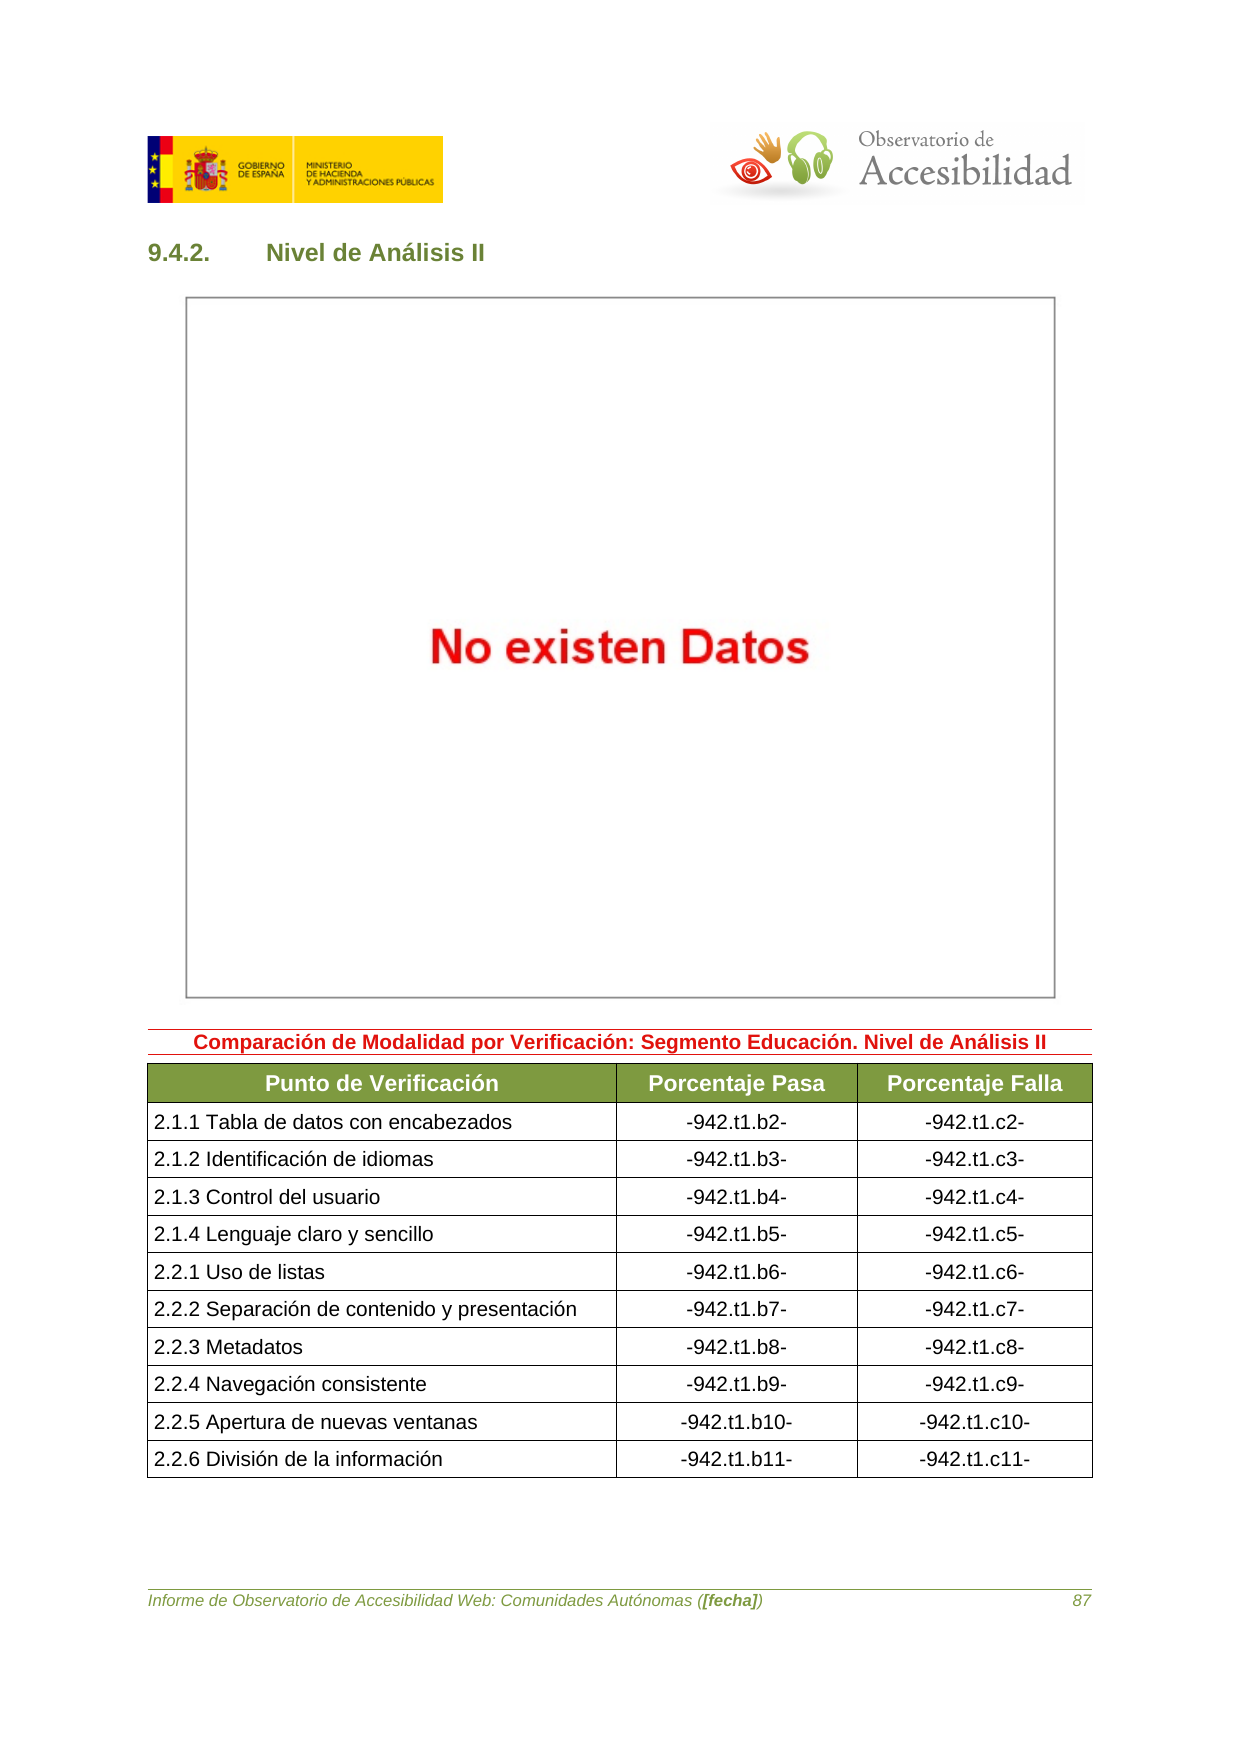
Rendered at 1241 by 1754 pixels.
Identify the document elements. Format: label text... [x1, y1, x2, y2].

table_cell 2.1.1 Tabla de datos con encabezados [148, 1103, 616, 1140]
table_cell -942.t1.b4- [617, 1178, 857, 1215]
table_cell -942.t1.b6- [617, 1253, 857, 1290]
table_cell -942.t1.c7- [858, 1291, 1092, 1327]
picture [710, 122, 1086, 205]
table_cell -942.t1.c8- [858, 1328, 1092, 1365]
table_cell 2.2.2 Separación de contenido y presentación [148, 1291, 616, 1327]
table_header Punto de Verificación [148, 1064, 616, 1102]
table_cell -942.t1.c3- [858, 1141, 1092, 1177]
table_cell -942.t1.c11- [858, 1441, 1092, 1477]
picture [147, 136, 443, 203]
table_cell 2.1.3 Control del usuario [148, 1178, 616, 1215]
table_cell -942.t1.b2- [617, 1103, 857, 1140]
table_cell -942.t1.b10- [617, 1403, 857, 1440]
table_cell 2.2.3 Metadatos [148, 1328, 616, 1365]
table_cell -942.t1.c6- [858, 1253, 1092, 1290]
table_cell -942.t1.b11- [617, 1441, 857, 1477]
table_header Porcentaje Pasa [617, 1064, 857, 1102]
table_cell 2.2.6 División de la información [148, 1441, 616, 1477]
table_cell -942.t1.b7- [617, 1291, 857, 1327]
table_cell 2.1.2 Identificación de idiomas [148, 1141, 616, 1177]
table_cell -942.t1.c5- [858, 1216, 1092, 1252]
picture [178, 294, 1062, 1005]
table_cell -942.t1.b3- [617, 1141, 857, 1177]
table_header Porcentaje Falla [858, 1064, 1092, 1102]
table_cell -942.t1.b5- [617, 1216, 857, 1252]
table_cell -942.t1.c2- [858, 1103, 1092, 1140]
table_cell 2.2.4 Navegación consistente [148, 1366, 616, 1402]
table_cell -942.t1.c4- [858, 1178, 1092, 1215]
table_cell -942.t1.b9- [617, 1366, 857, 1402]
table_cell 2.2.5 Apertura de nuevas ventanas [148, 1403, 616, 1440]
table_cell 2.1.4 Lenguaje claro y sencillo [148, 1216, 616, 1252]
table_cell 2.2.1 Uso de listas [148, 1253, 616, 1290]
table_cell -942.t1.c10- [858, 1403, 1092, 1440]
table_cell -942.t1.b8- [617, 1328, 857, 1365]
list Nivel de Análisis II [148, 238, 1092, 267]
table_cell -942.t1.c9- [858, 1366, 1092, 1402]
text Comparación de Modalidad por Verificación: Segmento Educación. Nivel de Análisis II [148, 1030, 1092, 1054]
